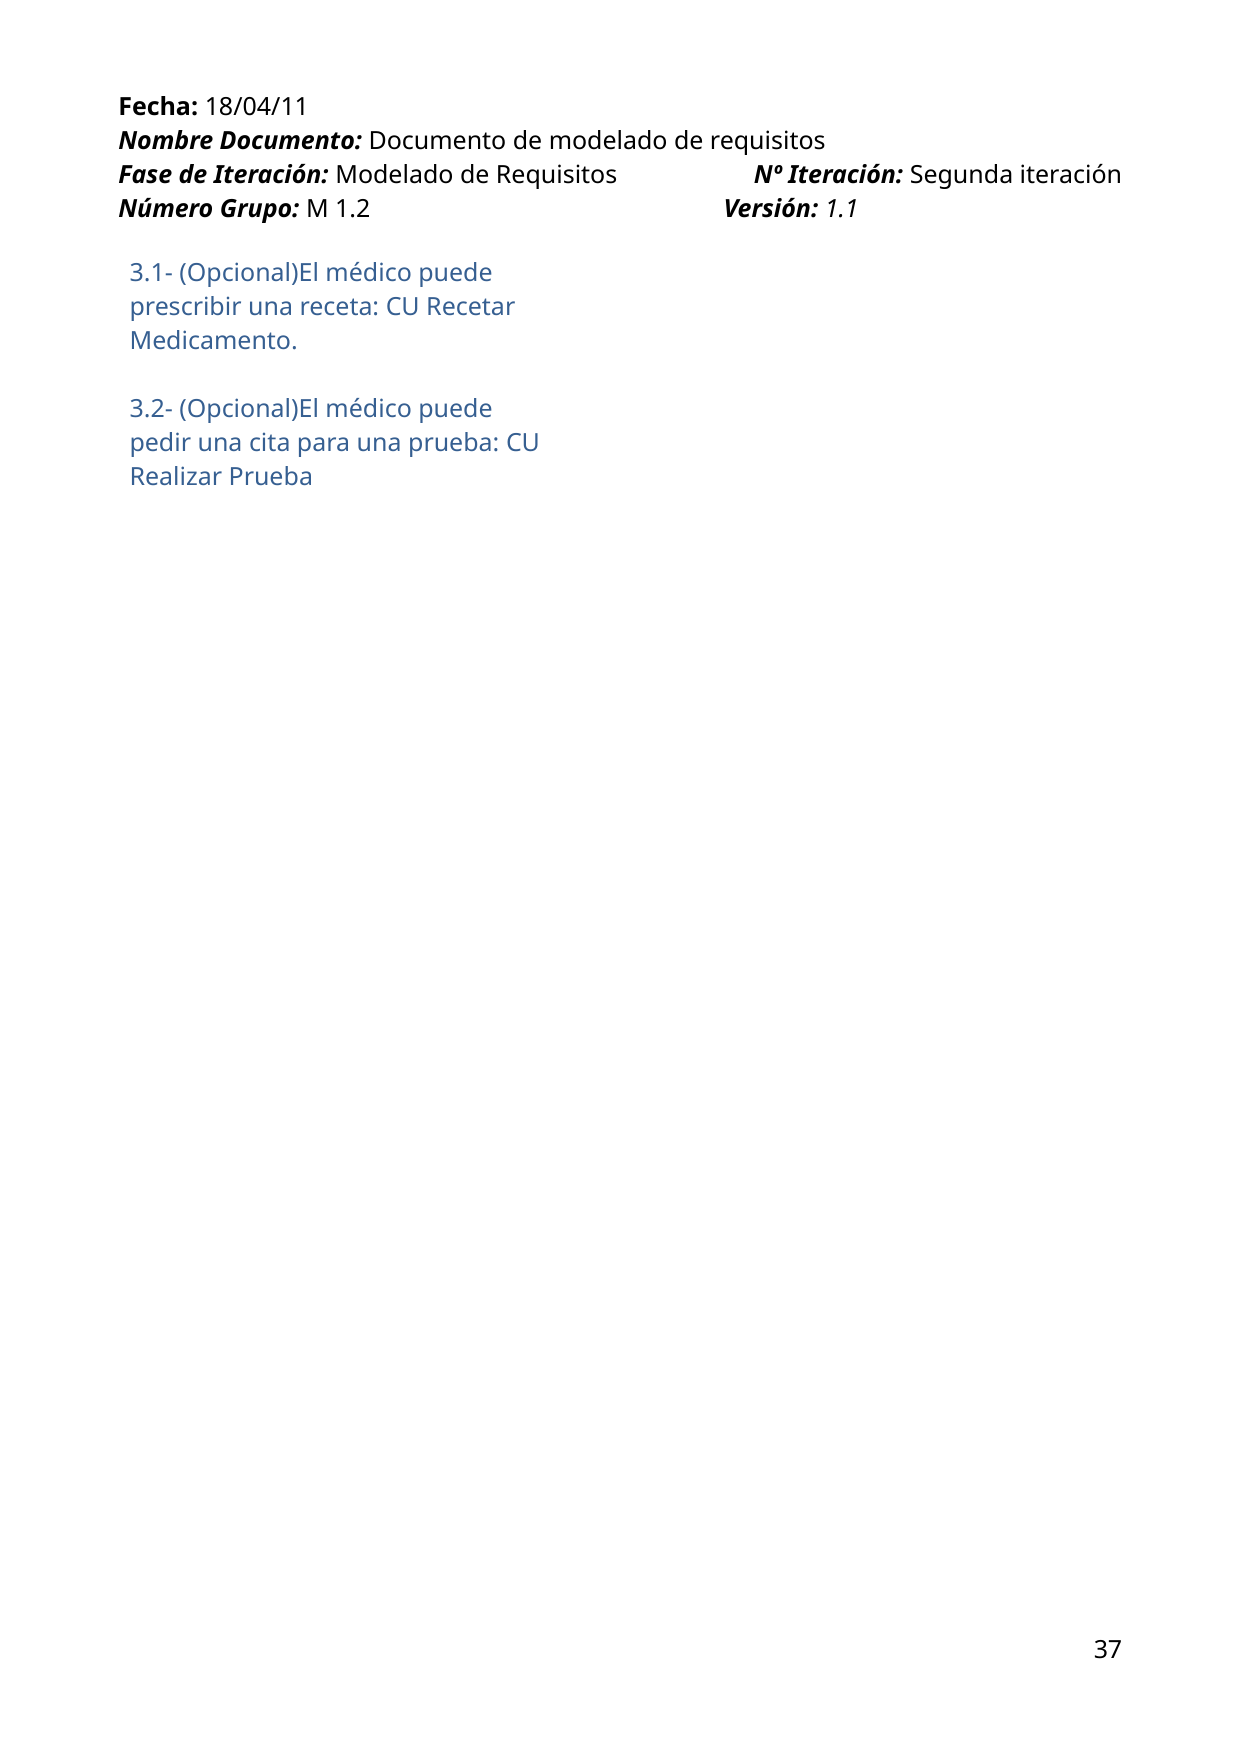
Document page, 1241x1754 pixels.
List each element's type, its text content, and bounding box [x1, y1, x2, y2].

table_cell 3.2- (Opcional)El médico puede pedir una cita para una prueba: CU Realizar Prueba [118, 391, 562, 493]
table_cell [563, 391, 1005, 493]
table_cell [563, 254, 1005, 391]
table_cell 3.1- (Opcional)El médico puede prescribir una receta: CU Recetar Medicamento. [118, 254, 562, 391]
